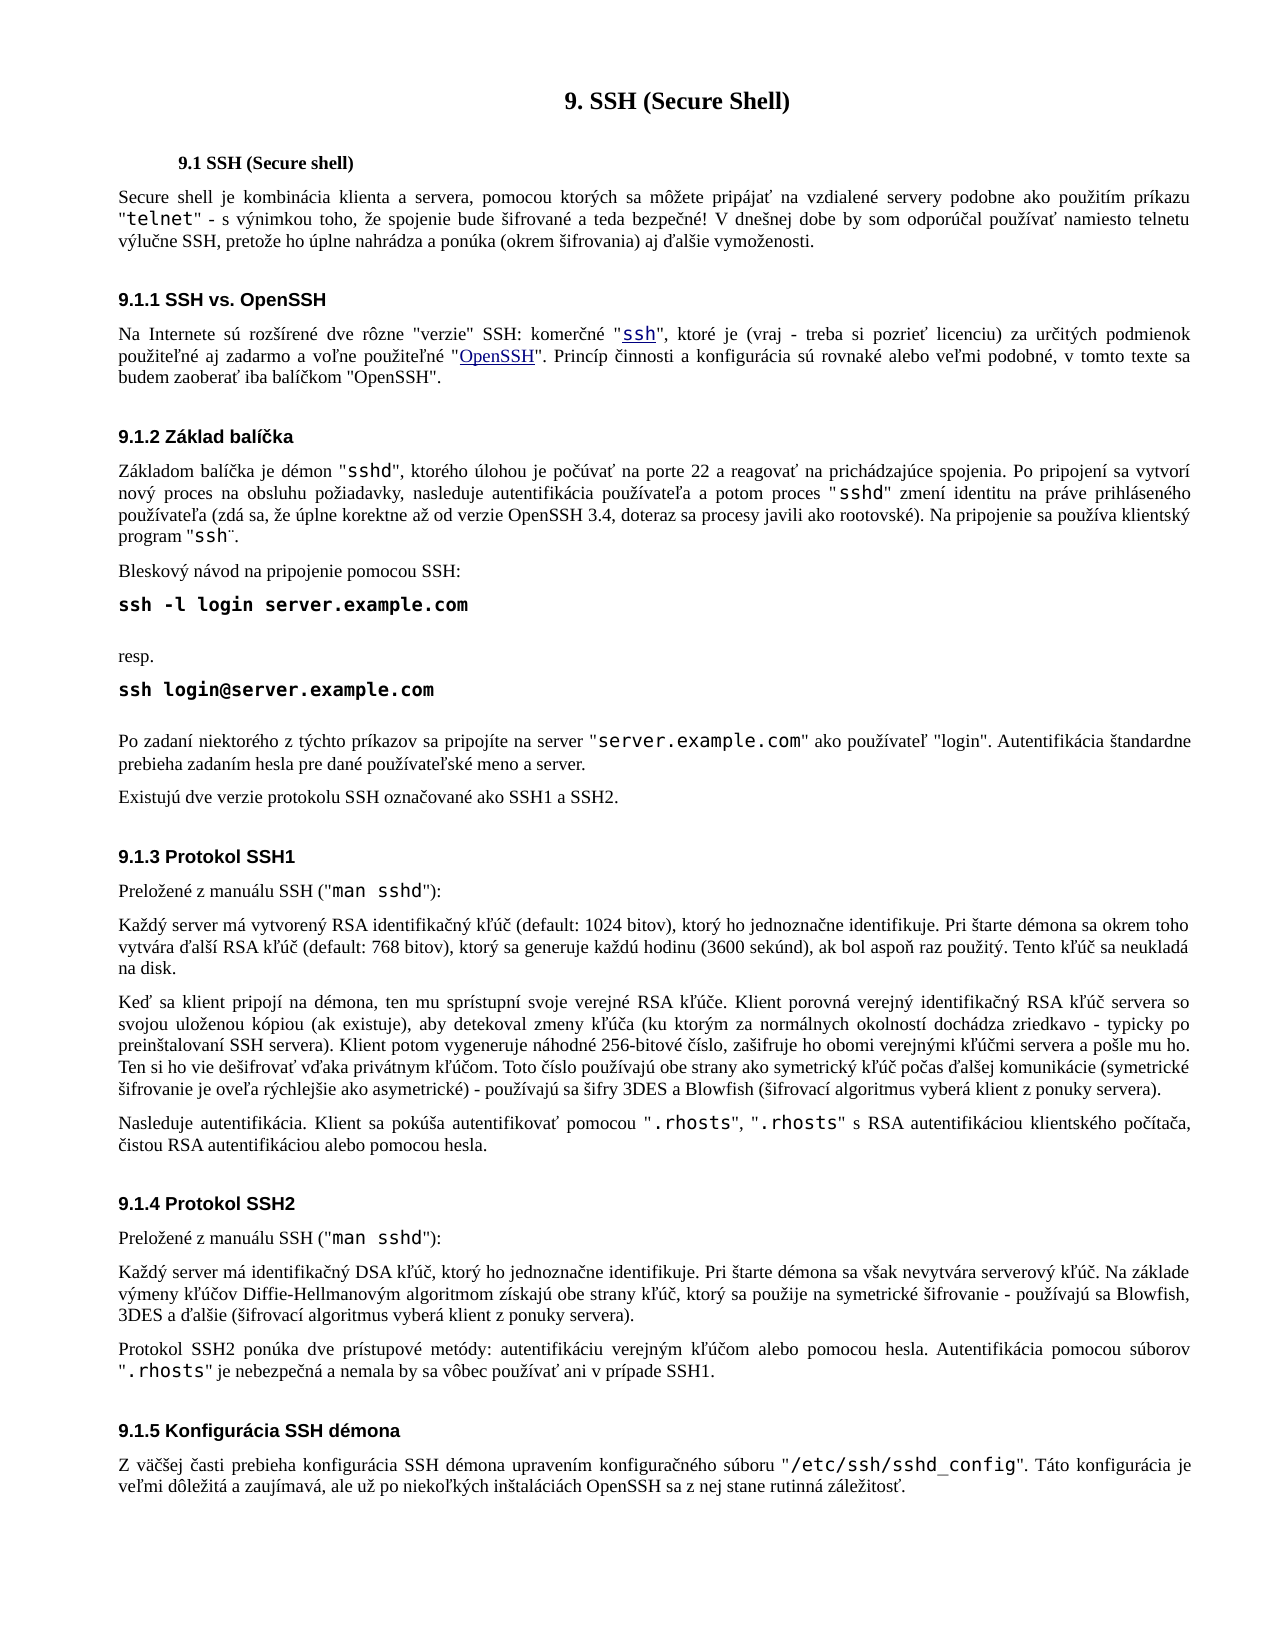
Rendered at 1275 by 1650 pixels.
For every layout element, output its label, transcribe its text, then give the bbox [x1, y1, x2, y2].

text Každý server má identifikačný DSA kľúč, ktorý ho jednoznačne identifikuje. Pri štarte démona sa však nevytvára serverový kľúč. Na základe výmeny kľúčov Diffie-Hellmanovým algoritmom získajú obe strany kľúč, ktorý sa použije na symetrické šifrovanie - používajú sa Blowfish, 3DES a ďalšie (šifrovací algoritmus vyberá klient z ponuky servera). [118, 1261, 1192, 1326]
text Nasleduje autentifikácia. Klient sa pokúša autentifikovať pomocou ".rhosts", ".rhosts" s RSA autentifikáciou klientského počítača, čistou RSA autentifikáciou alebo pomocou hesla. [118, 1112, 1192, 1155]
subtitle 9.1 SSH (Secure shell) [118, 152, 1192, 174]
text Preložené z manuálu SSH ("man sshd"): [118, 879, 1192, 902]
text ssh -l login server.example.com [118, 594, 1192, 616]
subtitle 9.1.1 SSH vs. OpenSSH [118, 289, 1192, 310]
text Keď sa klient pripojí na démona, ten mu sprístupní svoje verejné RSA kľúče. Klient porovná verejný identifikačný RSA kľúč servera so svojou uloženou kópiou (ak existuje), aby detekoval zmeny kľúča (ku ktorým za normálnych okolností dochádza zriedkavo - typicky po preinštalovaní SSH servera). Klient potom vygeneruje náhodné 256-bitové číslo, zašifruje ho obomi verejnými kľúčmi servera a pošle mu ho. Ten si ho vie dešifrovať vďaka privátnym kľúčom. Toto číslo používajú obe strany ako symetrický kľúč počas ďalšej komunikácie (symetrické šifrovanie je oveľa rýchlejšie ako asymetrické) - používajú sa šifry 3DES a Blowfish (šifrovací algoritmus vyberá klient z ponuky servera). [118, 991, 1192, 1099]
text Secure shell je kombinácia klienta a servera, pomocou ktorých sa môžete pripájať na vzdialené servery podobne ako použitím príkazu "telnet" - s výnimkou toho, že spojenie bude šifrované a teda bezpečné! V dnešnej dobe by som odporúčal používať namiesto telnetu výlučne SSH, pretože ho úplne nahrádza a ponúka (okrem šifrovania) aj ďalšie vymoženosti. [118, 186, 1192, 251]
text Základom balíčka je démon "sshd", ktorého úlohou je počúvať na porte 22 a reagovať na prichádzajúce spojenia. Po pripojení sa vytvorí nový proces na obsluhu požiadavky, nasleduje autentifikácia používateľa a potom proces "sshd" zmení identitu na práve prihláseného používateľa (zdá sa, že úplne korektne až od verzie OpenSSH 3.4, doteraz sa procesy javili ako rootovské). Na pripojenie sa používa klientský program "ssh¨. [118, 459, 1192, 547]
subtitle 9.1.3 Protokol SSH1 [118, 846, 1192, 867]
text Každý server má vytvorený RSA identifikačný kľúč (default: 1024 bitov), ktorý ho jednoznačne identifikuje. Pri štarte démona sa okrem toho vytvára ďalší RSA kľúč (default: 768 bitov), ktorý sa generuje každú hodinu (3600 sekúnd), ak bol aspoň raz použitý. Tento kľúč sa neukladá na disk. [118, 914, 1192, 979]
text Na Internete sú rozšírené dve rôzne "verzie" SSH: komerčné "ssh", ktoré je (vraj - treba si pozrieť licenciu) za určitých podmienok použiteľné aj zadarmo a voľne použiteľné "OpenSSH". Princíp činnosti a konfigurácia sú rovnaké alebo veľmi podobné, v tomto texte sa budem zaoberať iba balíčkom "OpenSSH". [118, 323, 1192, 388]
text Bleskový návod na pripojenie pomocou SSH: [118, 559, 1192, 581]
text Protokol SSH2 ponúka dve prístupové metódy: autentifikáciu verejným kľúčom alebo pomocou hesla. Autentifikácia pomocou súborov ".rhosts" je nebezpečná a nemala by sa vôbec používať ani v prípade SSH1. [118, 1338, 1192, 1382]
subtitle 9.1.5 Konfigurácia SSH démona [118, 1419, 1192, 1441]
subtitle 9.1.4 Protokol SSH2 [118, 1193, 1192, 1214]
text Z väčšej časti prebieha konfigurácia SSH démona upravením konfiguračného súboru "/etc/ssh/sshd_config". Táto konfigurácia je veľmi dôležitá a zaujímavá, ale už po niekoľkých inštaláciách OpenSSH sa z nej stane rutinná záležitosť. [118, 1453, 1192, 1497]
subtitle 9. SSH (Secure Shell) [118, 86, 1192, 115]
text Existujú dve verzie protokolu SSH označované ako SSH1 a SSH2. [118, 786, 1192, 808]
text Preložené z manuálu SSH ("man sshd"): [118, 1227, 1192, 1249]
text Po zadaní niektorého z týchto príkazov sa pripojíte na server "server.example.com" ako používateľ "login". Autentifikácia štandardne prebieha zadaním hesla pre dané používateľské meno a server. [118, 730, 1192, 774]
text resp. [118, 645, 1192, 667]
text ssh login@server.example.com [118, 679, 1192, 701]
subtitle 9.1.2 Základ balíčka [118, 426, 1192, 447]
